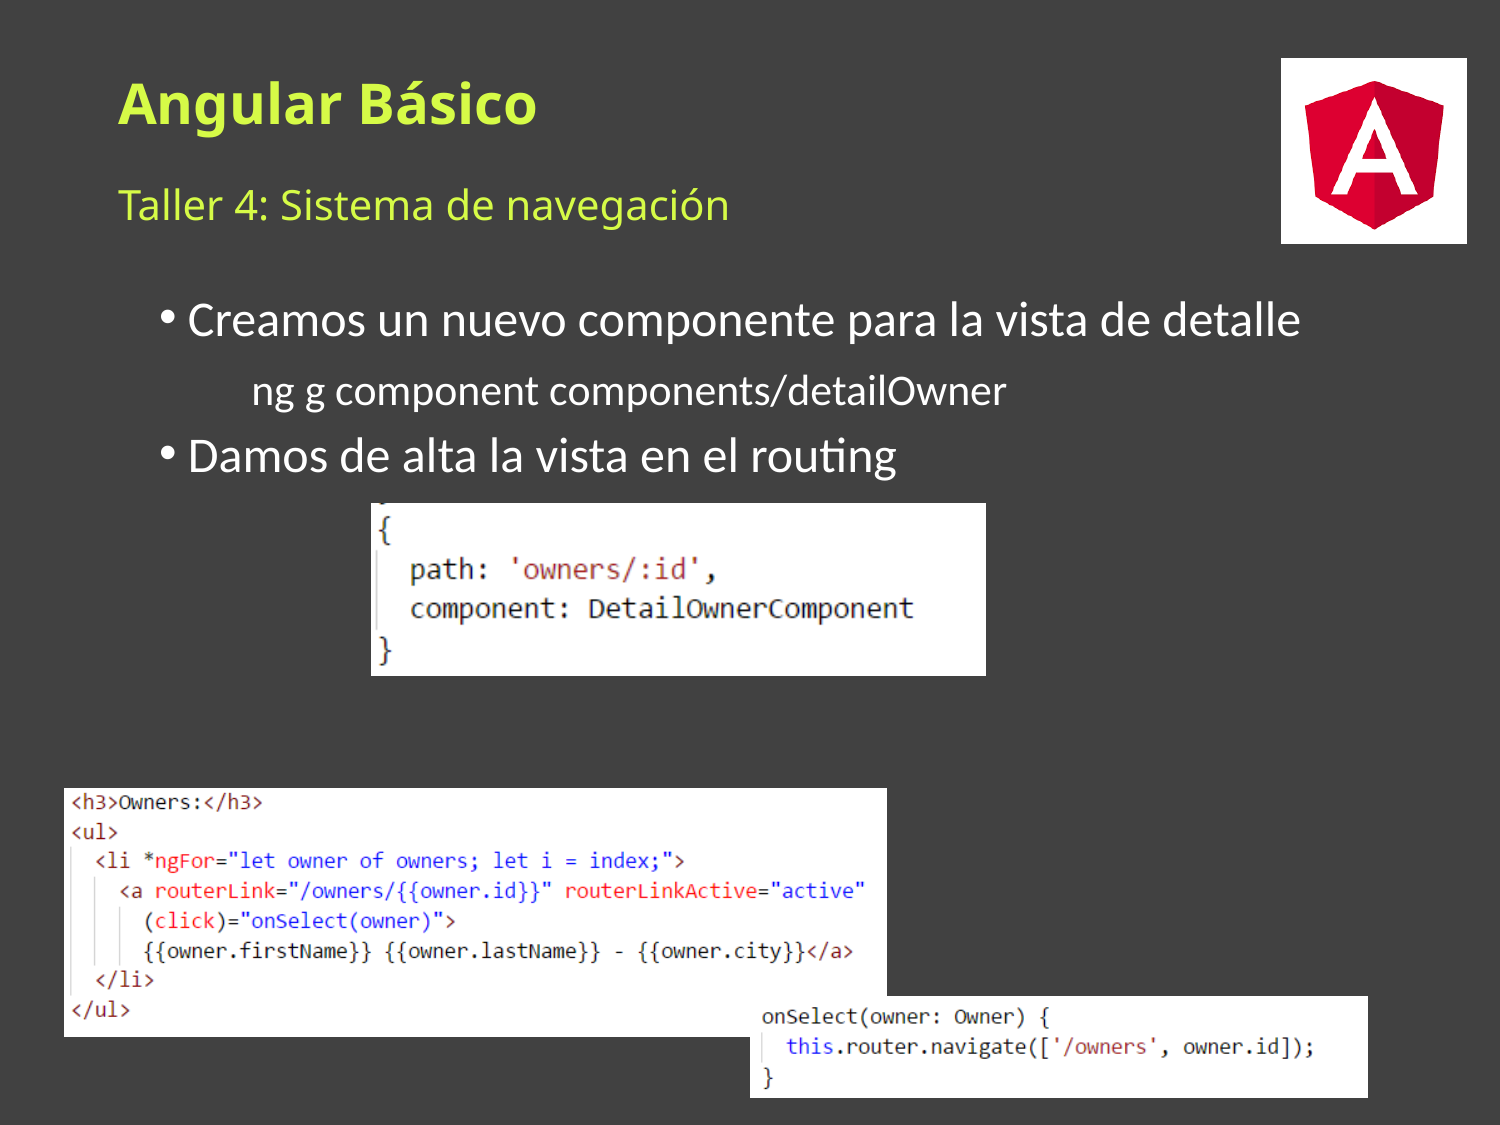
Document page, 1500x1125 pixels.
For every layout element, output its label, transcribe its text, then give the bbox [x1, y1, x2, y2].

title Angular Básico [103, 59, 1282, 144]
picture [371, 503, 986, 676]
list Taller 4: Sistema de navegación [103, 163, 1282, 244]
picture [1281, 58, 1467, 244]
list Creamos un nuevo componente para la vista de detalle ng g component components/detailOwner Damos de alta la vista en el routing Cambiamos el componente list [88, 278, 1383, 993]
picture [64, 788, 1368, 1098]
